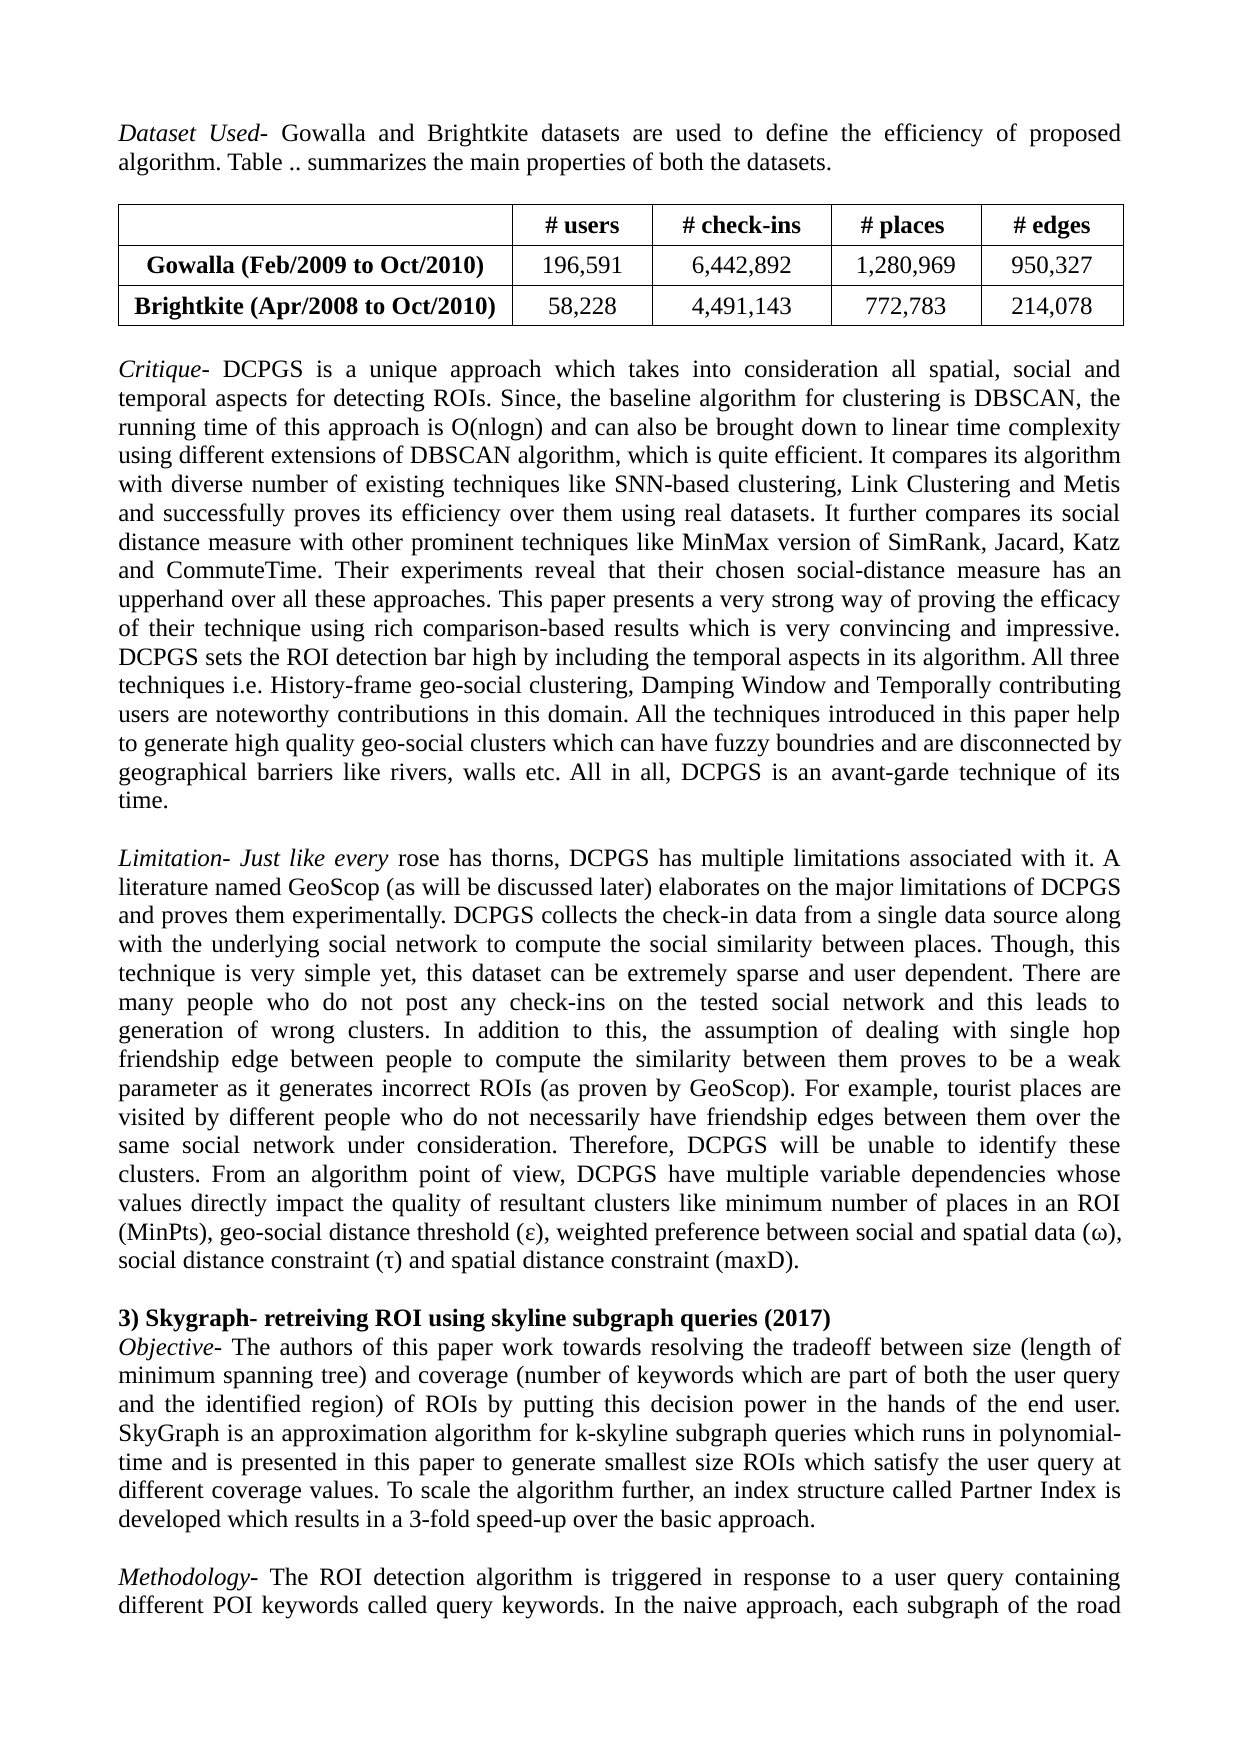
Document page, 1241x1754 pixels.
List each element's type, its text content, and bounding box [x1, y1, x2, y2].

text Critique- DCPGS is a unique approach which takes into consideration all spatial, social and temporal aspects for detecting ROIs. Since, the baseline algorithm for clustering is DBSCAN, the running time of this approach is O(nlogn) and can also be brought down to linear time complexity using different extensions of DBSCAN algorithm, which is quite efficient. It compares its algorithm with diverse number of existing techniques like SNN-based clustering, Link Clustering and Metis and successfully proves its efficiency over them using real datasets. It further compares its social distance measure with other prominent techniques like MinMax version of SimRank, Jacard, Katz and CommuteTime. Their experiments reveal that their chosen social-distance measure has an upperhand over all these approaches. This paper presents a very strong way of proving the efficacy of their technique using rich comparison-based results which is very convincing and impressive. DCPGS sets the ROI detection bar high by including the temporal aspects in its algorithm. All three techniques i.e. History-frame geo-social clustering, Damping Window and Temporally contributing users are noteworthy contributions in this domain. All the techniques introduced in this paper help to generate high quality geo-social clusters which can have fuzzy boundries and are disconnected by geographical barriers like rivers, walls etc. All in all, DCPGS is an avant-garde technique of its time. [118, 354, 1122, 814]
table_cell 214,078 [982, 286, 1123, 325]
table_cell 6,442,892 [653, 246, 831, 285]
table_cell 4,491,143 [653, 286, 831, 325]
text Limitation- Just like every rose has thorns, DCPGS has multiple limitations associated with it. A literature named GeoScop (as will be discussed later) elaborates on the major limitations of DCPGS and proves them experimentally. DCPGS collects the check-in data from a single data source along with the underlying social network to compute the social similarity between places. Though, this technique is very simple yet, this dataset can be extremely sparse and user dependent. There are many people who do not post any check-ins on the tested social network and this leads to generation of wrong clusters. In addition to this, the assumption of dealing with single hop friendship edge between people to compute the similarity between them proves to be a weak parameter as it generates incorrect ROIs (as proven by GeoScop). For example, tourist places are visited by different people who do not necessarily have friendship edges between them over the same social network under consideration. Therefore, DCPGS will be unable to identify these clusters. From an algorithm point of view, DCPGS have multiple variable dependencies whose values directly impact the quality of resultant clusters like minimum number of places in an ROI (MinPts), geo-social distance threshold (ε), weighted preference between social and spatial data (ω), social distance constraint (τ) and spatial distance constraint (maxD). [118, 843, 1122, 1274]
table_header # edges [982, 205, 1123, 245]
text Objective- The authors of this paper work towards resolving the tradeoff between size (length of minimum spanning tree) and coverage (number of keywords which are part of both the user query and the identified region) of ROIs by putting this decision power in the hands of the end user. SkyGraph is an approximation algorithm for k-skyline subgraph queries which runs in polynomial-time and is presented in this paper to generate smallest size ROIs which satisfy the user query at different coverage values. To scale the algorithm further, an index structure called Partner Index is developed which results in a 3-fold speed-up over the basic approach. [118, 1332, 1122, 1533]
table_header # users [513, 205, 652, 245]
table_cell Gowalla (Feb/2009 to Oct/2010) [119, 246, 512, 285]
table_cell 196,591 [513, 246, 652, 285]
table_cell Brightkite (Apr/2008 to Oct/2010) [119, 286, 512, 325]
table_header # places [832, 205, 981, 245]
table_cell 1,280,969 [832, 246, 981, 285]
table_header # check-ins [653, 205, 831, 245]
text Methodology- The ROI detection algorithm is triggered in response to a user query containing different POI keywords called query keywords. In the naive approach, each subgraph of the road [118, 1562, 1122, 1619]
text 3) Skygraph- retreiving ROI using skyline subgraph queries (2017) [118, 1303, 1122, 1332]
text Dataset Used- Gowalla and Brightkite datasets are used to define the efficiency of proposed algorithm. Table .. summarizes the main properties of both the datasets. [118, 118, 1122, 176]
table_cell 950,327 [982, 246, 1123, 285]
table_header [119, 205, 512, 245]
table_cell 58,228 [513, 286, 652, 325]
table_cell 772,783 [832, 286, 981, 325]
